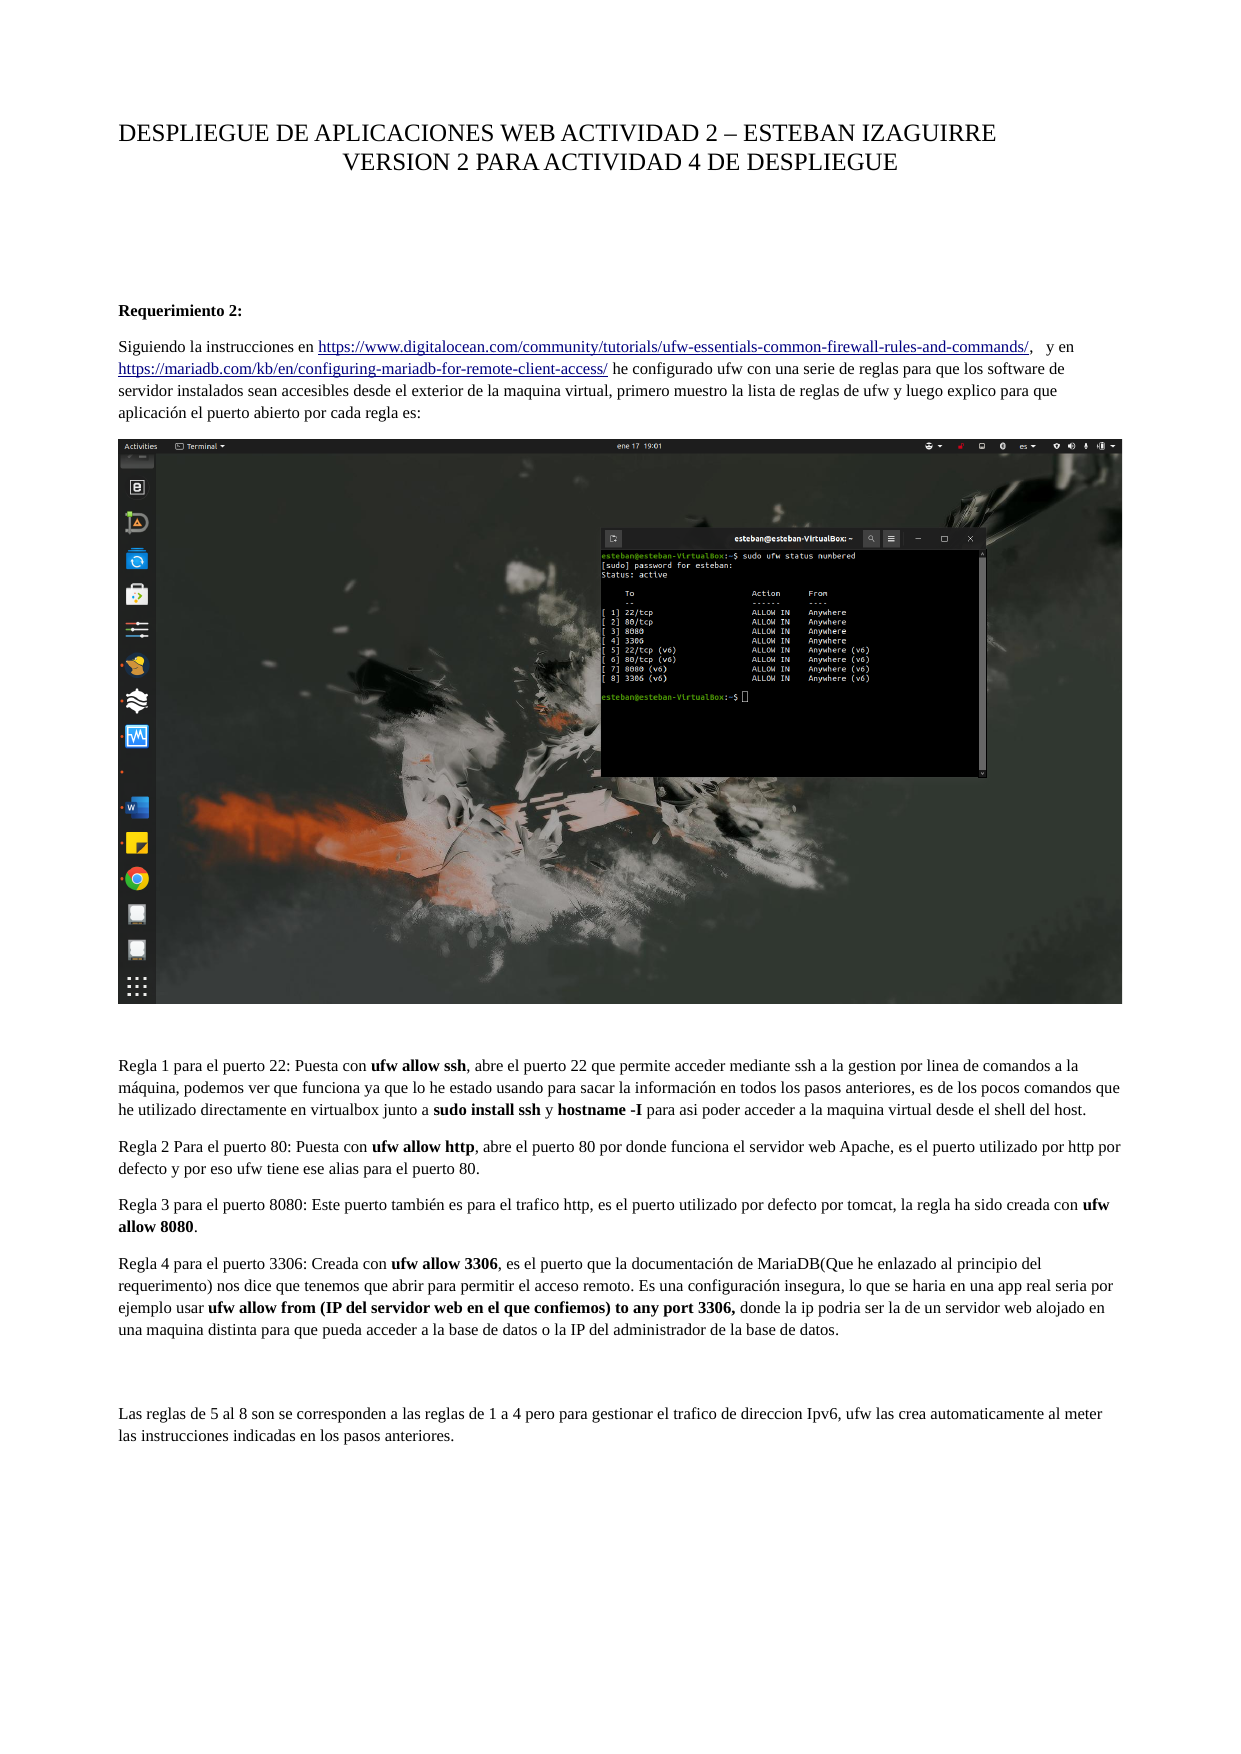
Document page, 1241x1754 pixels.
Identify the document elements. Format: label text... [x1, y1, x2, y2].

text Regla 3 para el puerto 8080: Este puerto también es para el trafico http, es el puerto utilizado por defecto por tomcat, la regla ha sido creada con ufw allow 8080. [118, 1195, 1122, 1236]
text Requerimiento 2: [118, 300, 1122, 319]
text Siguiendo la instrucciones en https://www.digitalocean.com/community/tutorials/ufw-essentials-common-firewall-rules-and-commands/, y en https://mariadb.com/kb/en/configuring-mariadb-for-remote-client-access/ he configurado ufw con una serie de reglas para que los software de servidor instalados sean accesibles desde el exterior de la maquina virtual, primero muestro la lista de reglas de ufw y luego explico para que aplicación el puerto abierto por cada regla es: [118, 337, 1122, 422]
picture [118, 439, 1123, 1004]
text Regla 4 para el puerto 3306: Creada con ufw allow 3306, es el puerto que la documentación de MariaDB(Que he enlazado al principio del requerimento) nos dice que tenemos que abrir para permitir el acceso remoto. Es una configuración insegura, lo que se haria en una app real seria por ejemplo usar ufw allow from (IP del servidor web en el que confiemos) to any port 3306, donde la ip podria ser la de un servidor web alojado en una maquina distinta para que pueda acceder a la base de datos o la IP del administrador de la base de datos. [118, 1253, 1122, 1339]
text Regla 2 Para el puerto 80: Puesta con ufw allow http, abre el puerto 80 por donde funciona el servidor web Apache, es el puerto utilizado por http por defecto y por eso ufw tiene ese alias para el puerto 80. [118, 1136, 1122, 1178]
text Las reglas de 5 al 8 son se corresponden a las reglas de 1 a 4 pero para gestionar el trafico de direccion Ipv6, ufw las crea automaticamente al meter las instrucciones indicadas en los pasos anteriores. [118, 1404, 1122, 1445]
text Regla 1 para el puerto 22: Puesta con ufw allow ssh, abre el puerto 22 que permite acceder mediante ssh a la gestion por linea de comandos a la máquina, podemos ver que funciona ya que lo he estado usando para sacar la información en todos los pasos anteriores, es de los pocos comandos que he utilizado directamente en virtualbox junto a sudo install ssh y hostname -I para asi poder acceder a la maquina virtual desde el shell del host. [118, 1056, 1122, 1119]
